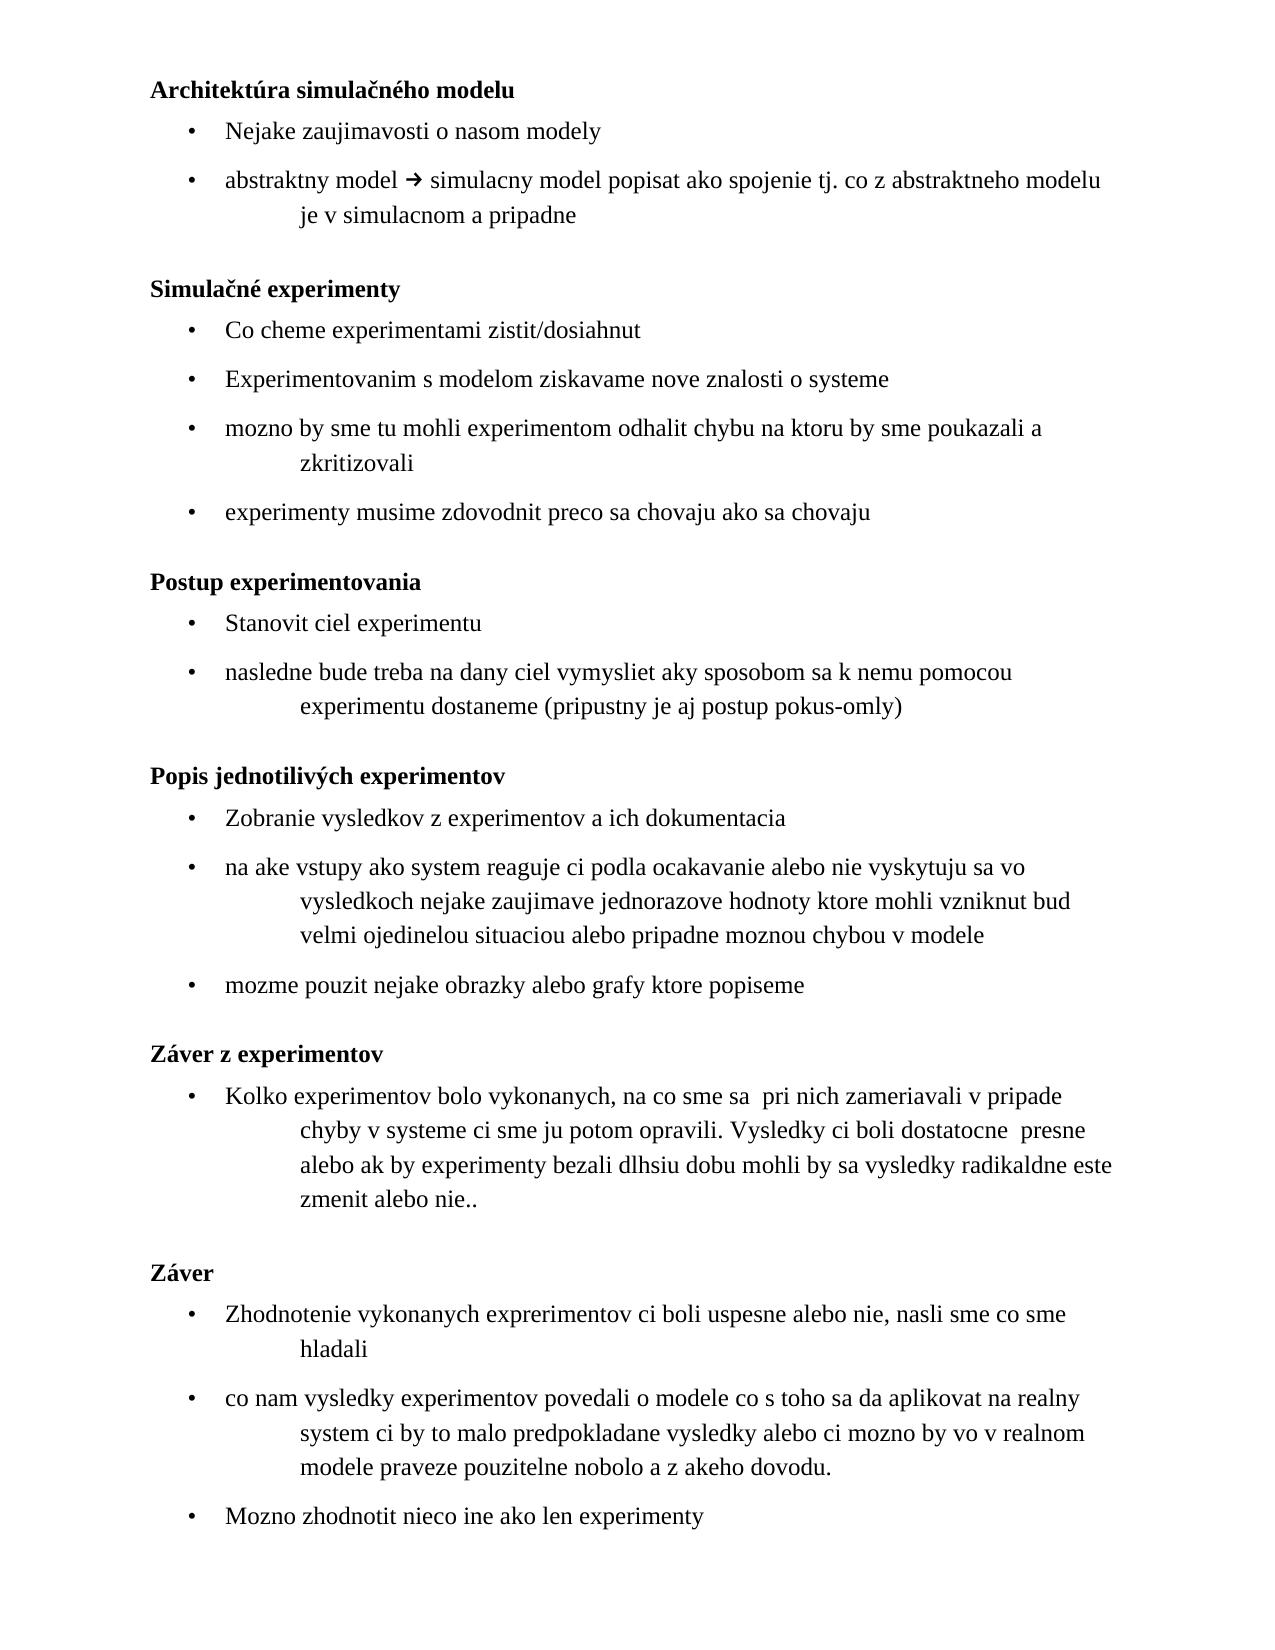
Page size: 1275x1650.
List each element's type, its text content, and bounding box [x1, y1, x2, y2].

list abstraktny model → simulacny model popisat ako spojenie tj. co z abstraktneho modelu je v simulacnom a pripadne [187, 165, 1125, 228]
text Záver z experimentov [150, 1039, 1125, 1068]
list Mozno zhodnotit nieco ine ako len experimenty [187, 1501, 1125, 1530]
text Architektúra simulačného modelu [150, 75, 1125, 104]
list Zobranie vysledkov z experimentov a ich dokumentacia [187, 803, 1125, 831]
list nasledne bude treba na dany ciel vymysliet aky sposobom sa k nemu pomocou experimentu dostaneme (pripustny je aj postup pokus-omly) [187, 657, 1125, 720]
text Popis jednotilivých experimentov [150, 761, 1125, 790]
text Simulačné experimenty [150, 274, 1125, 303]
list Zhodnotenie vykonanych exprerimentov ci boli uspesne alebo nie, nasli sme co sme hladali [187, 1299, 1125, 1363]
list Kolko experimentov bolo vykonanych, na co sme sa pri nich zameriavali v pripade chyby v systeme ci sme ju potom opravili. Vysledky ci boli dostatocne presne alebo ak by experimenty bezali dlhsiu dobu mohli by sa vysledky radikaldne este zmenit alebo nie.. [187, 1081, 1125, 1213]
list mozno by sme tu mohli experimentom odhalit chybu na ktoru by sme poukazali a zkritizovali [187, 413, 1125, 476]
list Nejake zaujimavosti o nasom modely [187, 116, 1125, 145]
list na ake vstupy ako system reaguje ci podla ocakavanie alebo nie vyskytuju sa vo vysledkoch nejake zaujimave jednorazove hodnoty ktore mohli vzniknut bud velmi ojedinelou situaciou alebo pripadne moznou chybou v modele [187, 852, 1125, 949]
list experimenty musime zdovodnit preco sa chovaju ako sa chovaju [187, 497, 1125, 526]
text Záver [150, 1258, 1125, 1287]
list mozme pouzit nejake obrazky alebo grafy ktore popiseme [187, 970, 1125, 998]
list Experimentovanim s modelom ziskavame nove znalosti o systeme [187, 364, 1125, 393]
list co nam vysledky experimentov povedali o modele co s toho sa da aplikovat na realny system ci by to malo predpokladane vysledky alebo ci mozno by vo v realnom modele praveze pouzitelne nobolo a z akeho dovodu. [187, 1383, 1125, 1481]
list Co cheme experimentami zistit/dosiahnut [187, 315, 1125, 344]
text Postup experimentovania [150, 567, 1125, 595]
list Stanovit ciel experimentu [187, 608, 1125, 637]
